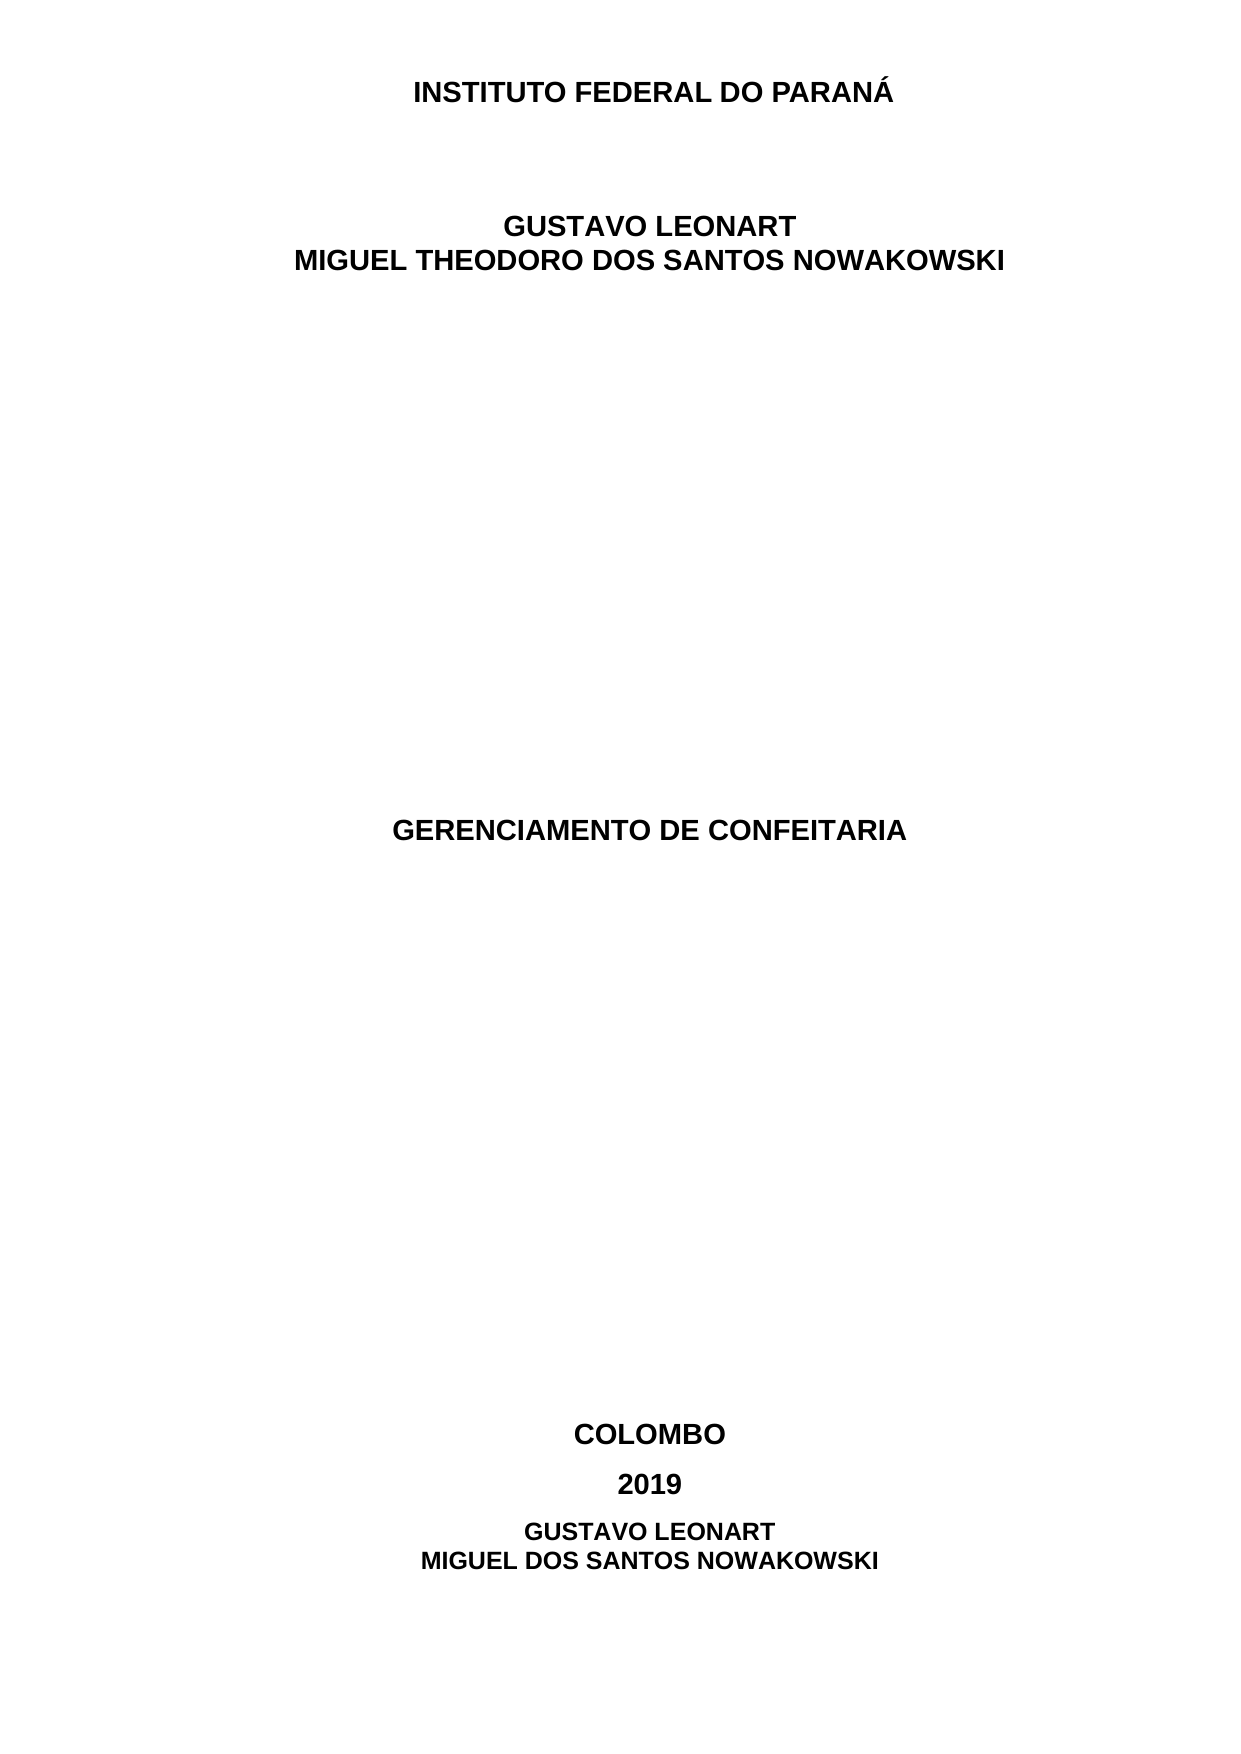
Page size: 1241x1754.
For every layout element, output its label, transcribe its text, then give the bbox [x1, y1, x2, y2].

text COLOMBO [177, 1417, 1122, 1450]
text 2019 [177, 1467, 1122, 1501]
text MIGUEL DOS SANTOS NOWAKOWSKI [177, 1546, 1122, 1575]
text INSTITUTO FEDERAL DO PARANÁ [177, 75, 1122, 108]
text GUSTAVO LEONART [177, 1517, 1122, 1546]
text GUSTAVO LEONART [177, 209, 1122, 243]
text MIGUEL THEODORO DOS SANTOS NOWAKOWSKI [177, 243, 1122, 276]
text GERENCIAMENTO DE CONFEITARIA [177, 813, 1122, 846]
